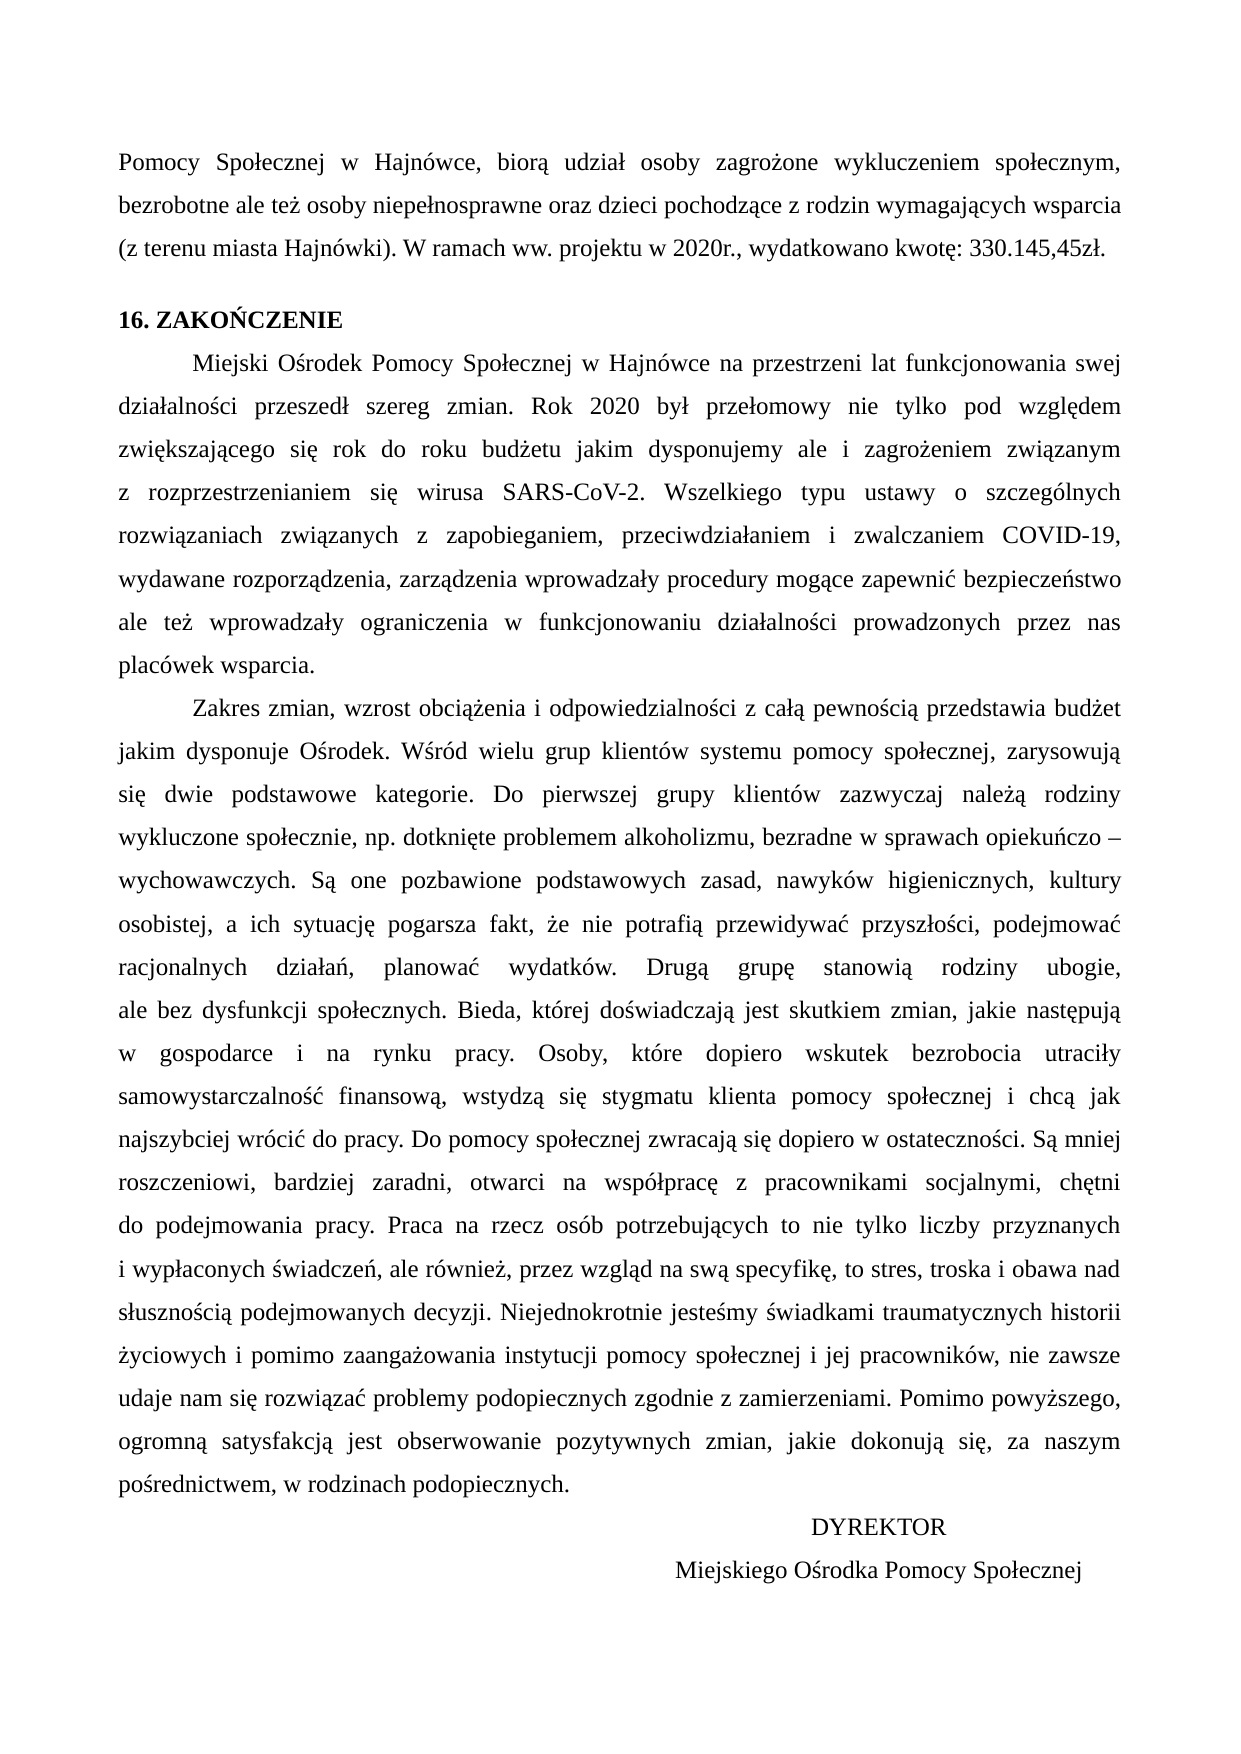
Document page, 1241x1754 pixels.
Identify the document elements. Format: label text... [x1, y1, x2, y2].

text Zakres zmian, wzrost obciążenia i odpowiedzialności z całą pewnością przedstawia budżet jakim dysponuje Ośrodek. Wśród wielu grup klientów systemu pomocy społecznej, zarysowują się dwie podstawowe kategorie. Do pierwszej grupy klientów zazwyczaj należą rodziny wykluczone społecznie, np. dotknięte problemem alkoholizmu, bezradne w sprawach opiekuńczo – wychowawczych. Są one pozbawione podstawowych zasad, nawyków higienicznych, kultury osobistej, a ich sytuację pogarsza fakt, że nie potrafią przewidywać przyszłości, podejmować racjonalnych działań, planować wydatków. Drugą grupę stanowią rodziny ubogie, ale bez dysfunkcji społecznych. Bieda, której doświadczają jest skutkiem zmian, jakie następują w gospodarce i na rynku pracy. Osoby, które dopiero wskutek bezrobocia utraciły samowystarczalność finansową, wstydzą się stygmatu klienta pomocy społecznej i chcą jak najszybciej wrócić do pracy. Do pomocy społecznej zwracają się dopiero w ostateczności. Są mniej roszczeniowi, bardziej zaradni, otwarci na współpracę z pracownikami socjalnymi, chętni do podejmowania pracy. Praca na rzecz osób potrzebujących to nie tylko liczby przyznanych i wypłaconych świadczeń, ale również, przez wzgląd na swą specyfikę, to stres, troska i obawa nad słusznością podejmowanych decyzji. Niejednokrotnie jesteśmy świadkami traumatycznych historii życiowych i pomimo zaangażowania instytucji pomocy społecznej i jej pracowników, nie zawsze udaje nam się rozwiązać problemy podopiecznych zgodnie z zamierzeniami. Pomimo powyższego, ogromną satysfakcją jest obserwowanie pozytywnych zmian, jakie dokonują się, za naszym pośrednictwem, w rodzinach podopiecznych. [118, 693, 1122, 1498]
text 16. ZAKOŃCZENIE [118, 305, 1122, 334]
text Pomocy Społecznej w Hajnówce, biorą udział osoby zagrożone wykluczeniem społecznym, bezrobotne ale też osoby niepełnosprawne oraz dzieci pochodzące z rodzin wymagających wsparcia (z terenu miasta Hajnówki). W ramach ww. projektu w 2020r., wydatkowano kwotę: 330.145,45zł. [118, 147, 1122, 262]
text Miejskiego Ośrodka Pomocy Społecznej [635, 1556, 1122, 1584]
text DYREKTOR [635, 1512, 1122, 1541]
text Miejski Ośrodek Pomocy Społecznej w Hajnówce na przestrzeni lat funkcjonowania swej działalności przeszedł szereg zmian. Rok 2020 był przełomowy nie tylko pod względem zwiększającego się rok do roku budżetu jakim dysponujemy ale i zagrożeniem związanym z rozprzestrzenianiem się wirusa SARS-CoV-2. Wszelkiego typu ustawy o szczególnych rozwiązaniach związanych z zapobieganiem, przeciwdziałaniem i zwalczaniem COVID-19, wydawane rozporządzenia, zarządzenia wprowadzały procedury mogące zapewnić bezpieczeństwo ale też wprowadzały ograniczenia w funkcjonowaniu działalności prowadzonych przez nas placówek wsparcia. [118, 348, 1122, 679]
